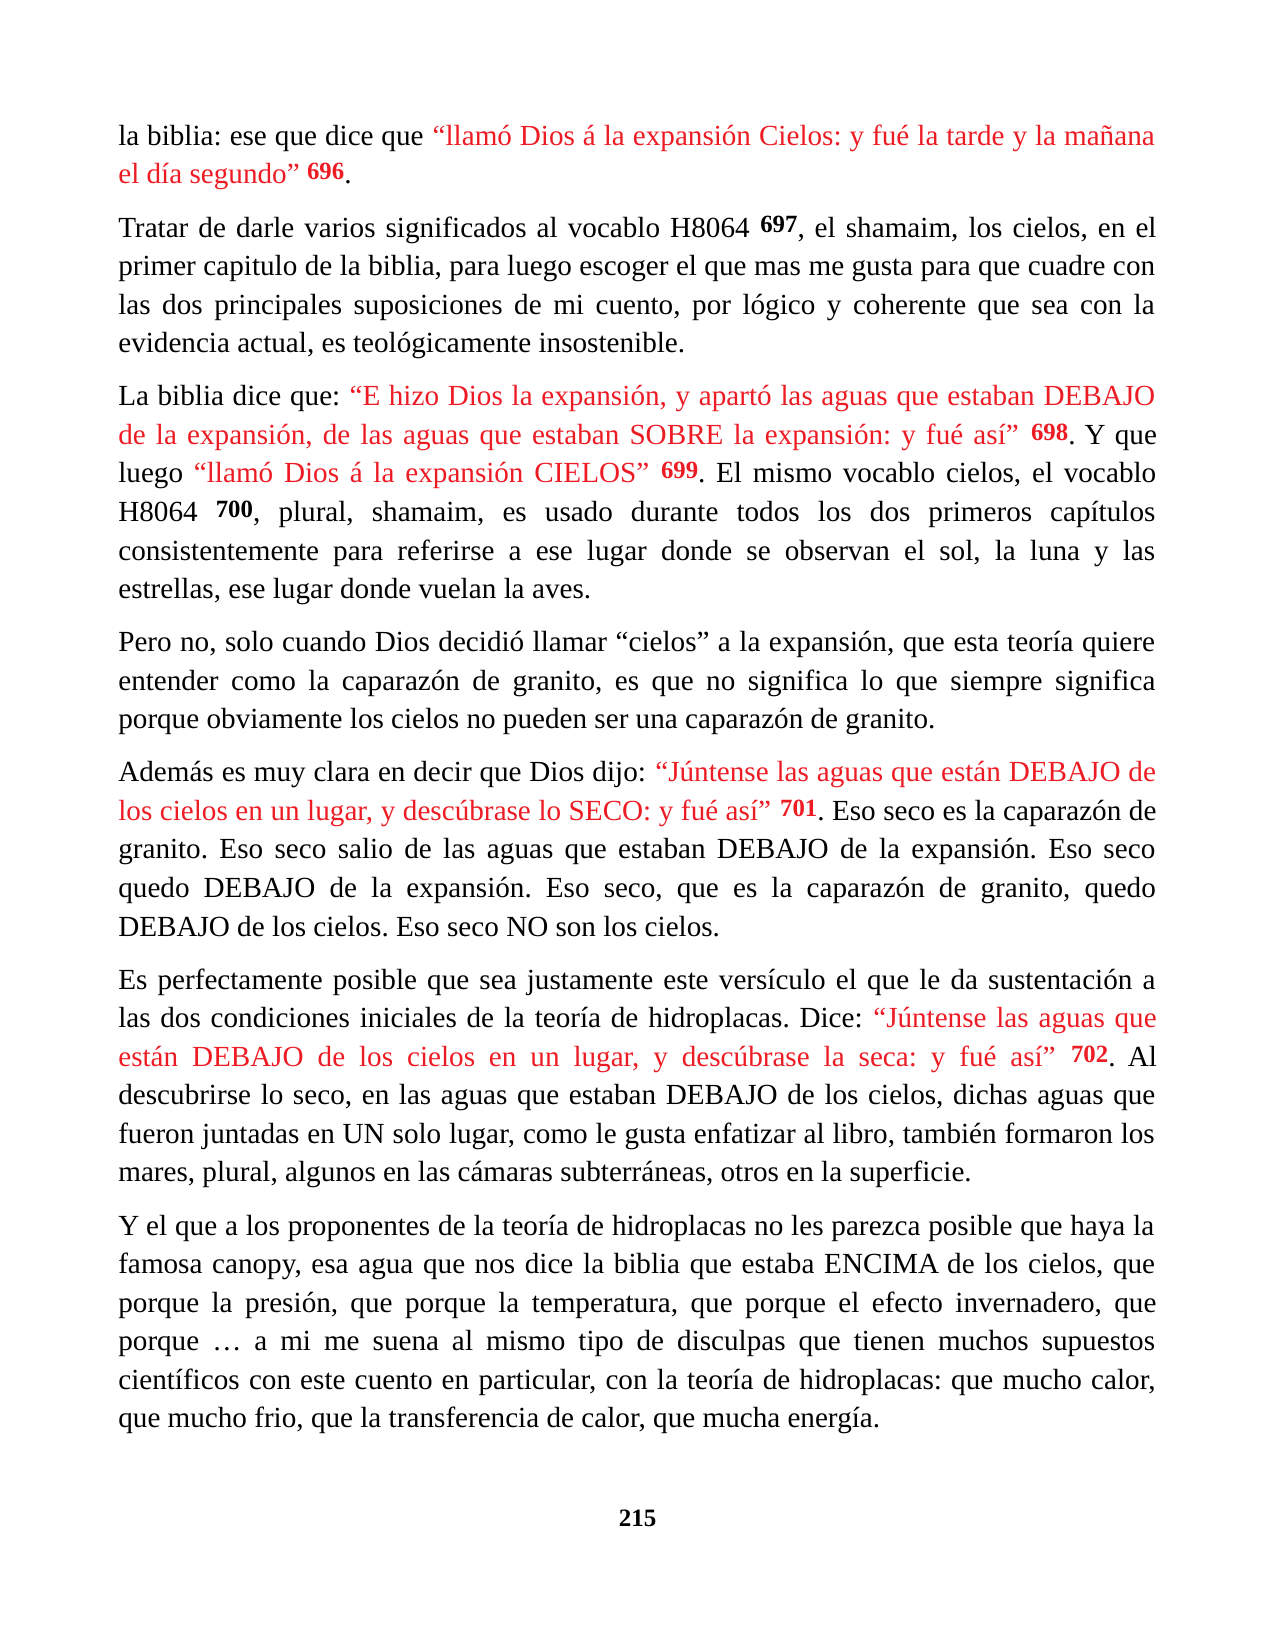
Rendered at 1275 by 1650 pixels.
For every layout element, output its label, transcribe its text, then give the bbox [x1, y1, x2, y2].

text Y el que a los proponentes de la teoría de hidroplacas no les parezca posible que haya la famosa canopy, esa agua que nos dice la biblia que estaba ENCIMA de los cielos, que porque la presión, que porque la temperatura, que porque el efecto invernadero, que porque … a mi me suena al mismo tipo de disculpas que tienen muchos supuestos científicos con este cuento en particular, con la teoría de hidroplacas: que mucho calor, que mucho frio, que la transferencia de calor, que mucha energía. [118, 1208, 1157, 1434]
text Tratar de darle varios significados al vocablo H8064 , el shamaim, los cielos, en el primer capitulo de la biblia, para luego escoger el que mas me gusta para que cuadre con las dos principales suposiciones de mi cuento, por lógico y coherente que sea con la evidencia actual, es teológicamente insostenible. [118, 210, 1157, 359]
text Pero no, solo cuando Dios decidió llamar “cielos” a la expansión, que esta teoría quiere entender como la caparazón de granito, es que no significa lo que siempre significa porque obviamente los cielos no pueden ser una caparazón de granito. [118, 624, 1157, 735]
text la biblia: ese que dice que “llamó Dios á la expansión Cielos: y fué la tarde y la mañana el día segundo” . [118, 118, 1157, 190]
text Es perfectamente posible que sea justamente este versículo el que le da sustentación a las dos condiciones iniciales de la teoría de hidroplacas. Dice: “Júntense las aguas que están DEBAJO de los cielos en un lugar, y descúbrase la seca: y fué así” . Al descubrirse lo seco, en las aguas que estaban DEBAJO de los cielos, dichas aguas que fueron juntadas en UN solo lugar, como le gusta enfatizar al libro, también formaron los mares, plural, algunos en las cámaras subterráneas, otros en la superficie. [118, 962, 1157, 1188]
text La biblia dice que: “E hizo Dios la expansión, y apartó las aguas que estaban DEBAJO de la expansión, de las aguas que estaban SOBRE la expansión: y fué así” . Y que luego “llamó Dios á la expansión CIELOS” . El mismo vocablo cielos, el vocablo H8064 , plural, shamaim, es usado durante todos los dos primeros capítulos consistentemente para referirse a ese lugar donde se observan el sol, la luna y las estrellas, ese lugar donde vuelan la aves. [118, 378, 1157, 605]
text Además es muy clara en decir que Dios dijo: “Júntense las aguas que están DEBAJO de los cielos en un lugar, y descúbrase lo SECO: y fué así” . Eso seco es la caparazón de granito. Eso seco salio de las aguas que estaban DEBAJO de la expansión. Eso seco quedo DEBAJO de la expansión. Eso seco, que es la caparazón de granito, quedo DEBAJO de los cielos. Eso seco NO son los cielos. [118, 754, 1157, 942]
